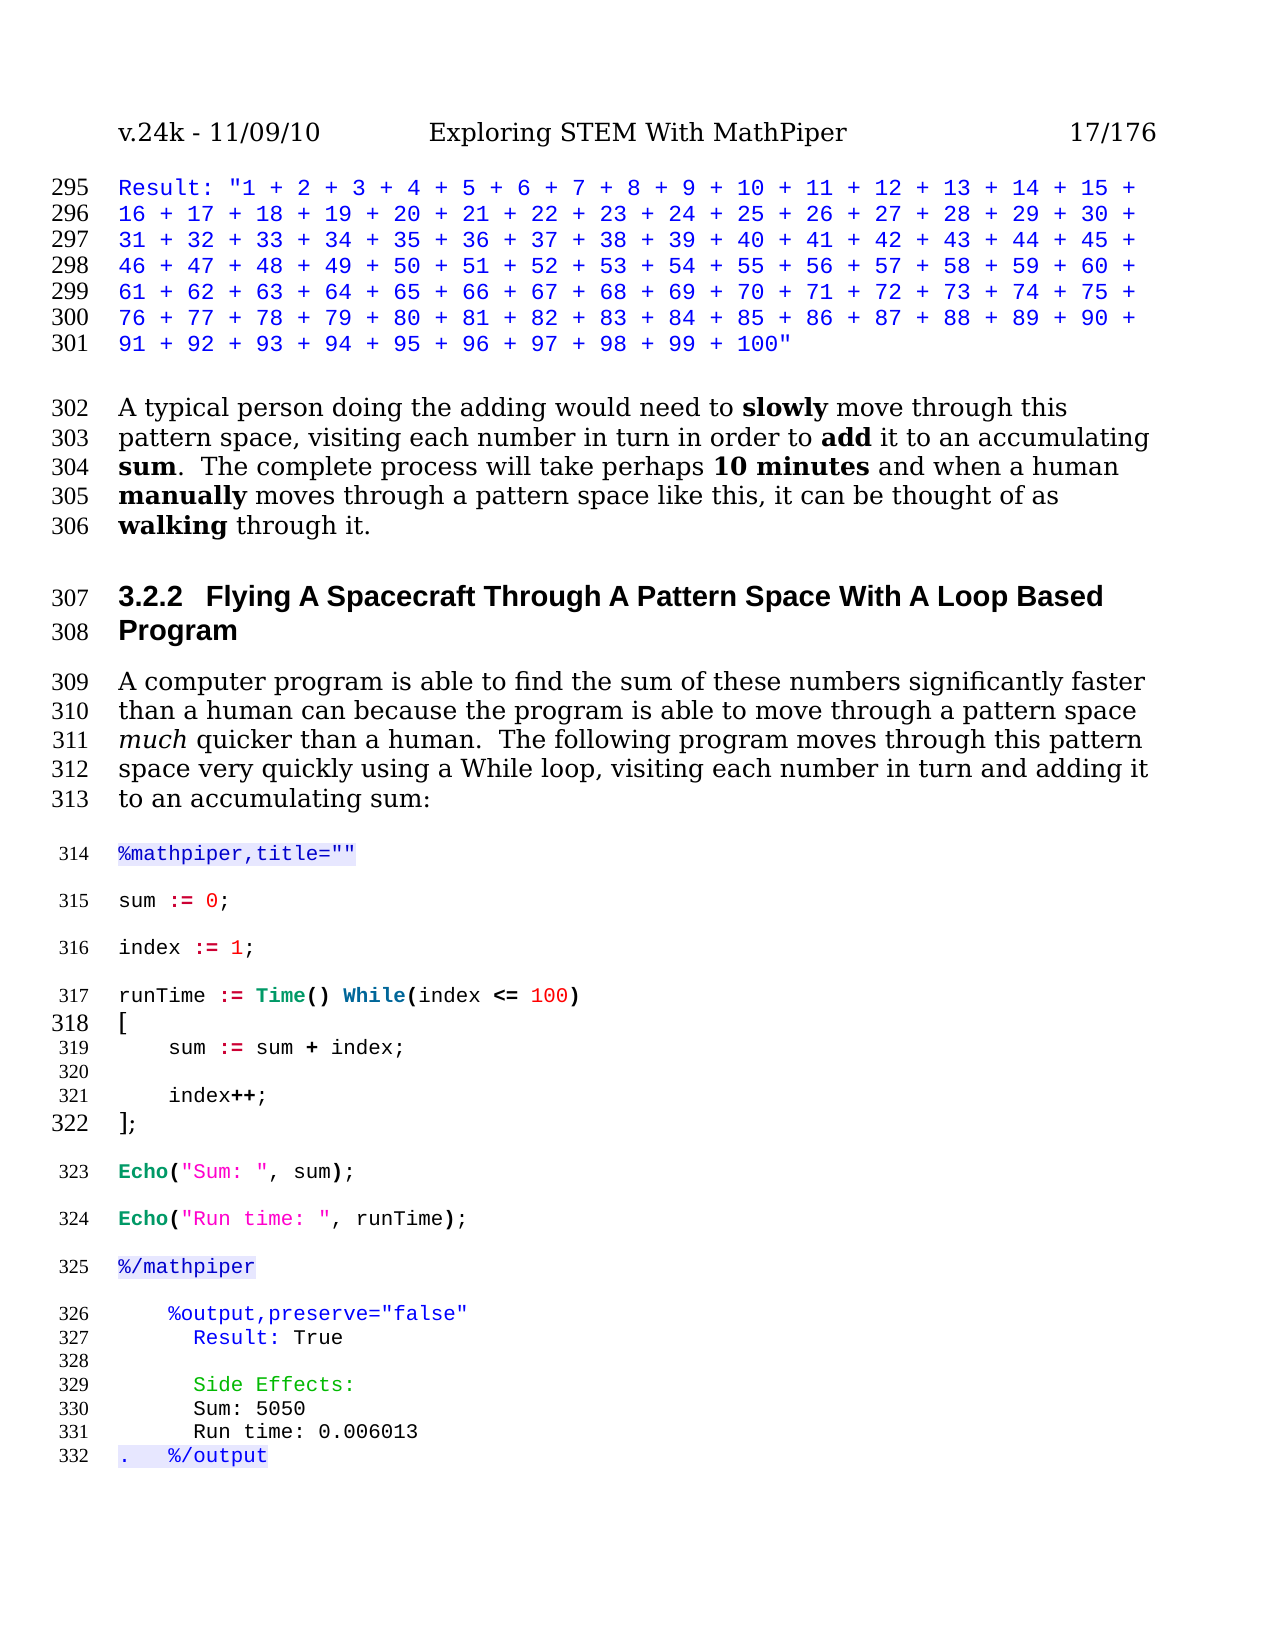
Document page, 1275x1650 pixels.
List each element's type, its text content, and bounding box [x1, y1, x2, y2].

text Sum: 5050 [118, 1398, 1157, 1421]
text Echo("Run time: ", runTime); [118, 1208, 1157, 1232]
text Run time: 0.006013 [118, 1421, 1157, 1445]
text Result: True [118, 1327, 1157, 1350]
text Side Effects: [118, 1374, 1157, 1398]
text sum := 0; [118, 890, 1157, 914]
text %mathpiper,title="" [118, 843, 1157, 866]
text A computer program is able to find the sum of these numbers significantly faster than a human can because the program is able to move through a pattern space much quicker than a human. The following program moves through this pattern space very quickly using a While loop, visiting each number in turn and adding it to an accumulating sum: [118, 667, 1157, 813]
text Result: "1 + 2 + 3 + 4 + 5 + 6 + 7 + 8 + 9 + 10 + 11 + 12 + 13 + 14 + 15 + 16 + 17 + 18 + 19 + 20 + 21 + 22 + 23 + 24 + 25 + 26 + 27 + 28 + 29 + 30 + 31 + 32 + 33 + 34 + 35 + 36 + 37 + 38 + 39 + 40 + 41 + 42 + 43 + 44 + 45 + 46 + 47 + 48 + 49 + 50 + 51 + 52 + 53 + 54 + 55 + 56 + 57 + 58 + 59 + 60 + 61 + 62 + 63 + 64 + 65 + 66 + 67 + 68 + 69 + 70 + 71 + 72 + 73 + 74 + 75 + 76 + 77 + 78 + 79 + 80 + 81 + 82 + 83 + 84 + 85 + 86 + 87 + 88 + 89 + 90 + 91 + 92 + 93 + 94 + 95 + 96 + 97 + 98 + 99 + 100" [118, 177, 1157, 358]
subtitle Flying A Spacecraft Through A Pattern Space With A Loop Based Program [118, 579, 1157, 646]
text [ [118, 1008, 1157, 1037]
text %/mathpiper [118, 1256, 1157, 1279]
text ]; [118, 1108, 1157, 1137]
text A typical person doing the adding would need to slowly move through this pattern space, visiting each number in turn in order to add it to an accumulating sum. The complete process will take perhaps 10 minutes and when a human manually moves through a pattern space like this, it can be thought of as walking through it. [118, 393, 1157, 540]
text %output,preserve="false" [118, 1303, 1157, 1327]
text index++; [118, 1085, 1157, 1108]
text Echo("Sum: ", sum); [118, 1161, 1157, 1185]
text runTime := Time() While(index <= 100) [118, 984, 1157, 1008]
text . %/output [118, 1445, 1157, 1468]
text index := 1; [118, 937, 1157, 961]
text sum := sum + index; [118, 1037, 1157, 1061]
